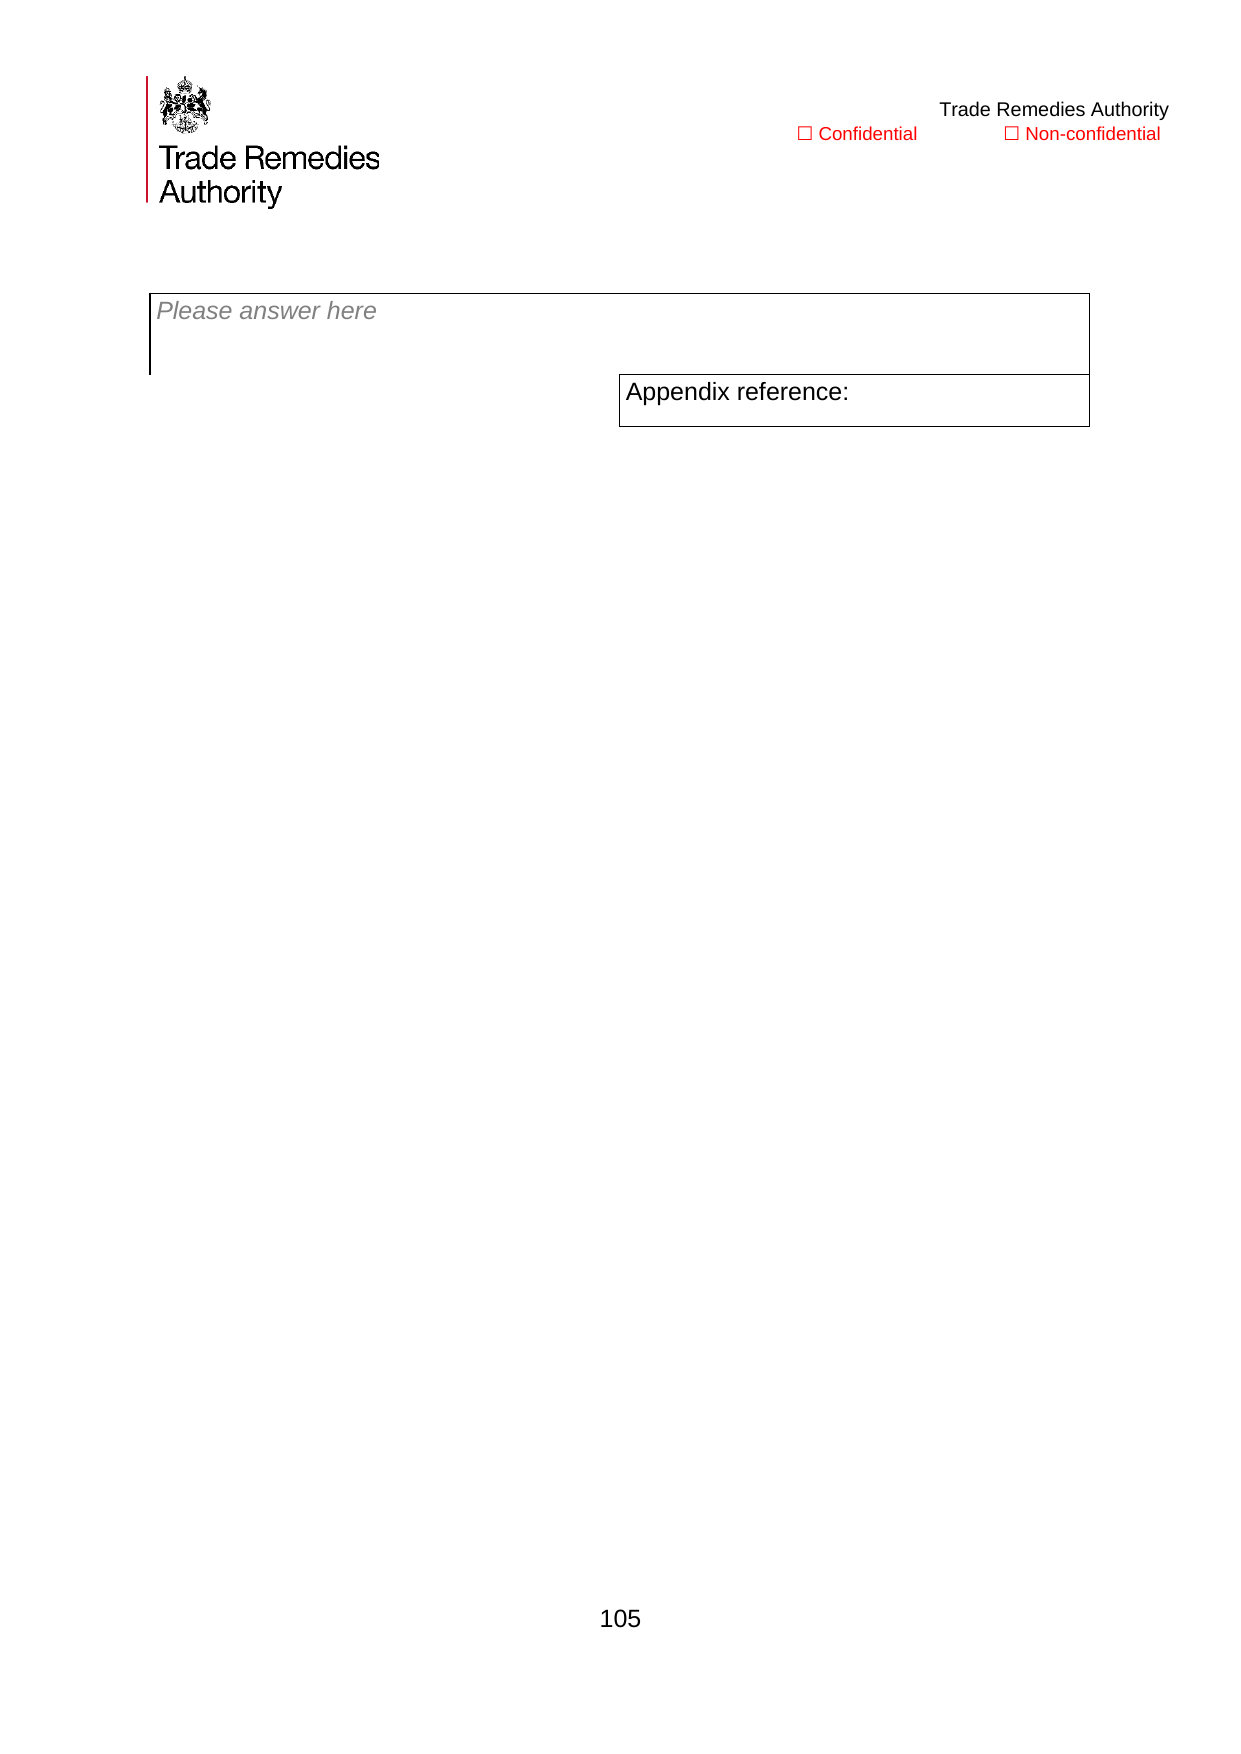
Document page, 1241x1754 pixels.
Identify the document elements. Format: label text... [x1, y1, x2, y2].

table_cell [150, 375, 619, 426]
table_cell Appendix reference: [620, 375, 1089, 426]
table_header Please answer here [151, 294, 1089, 373]
